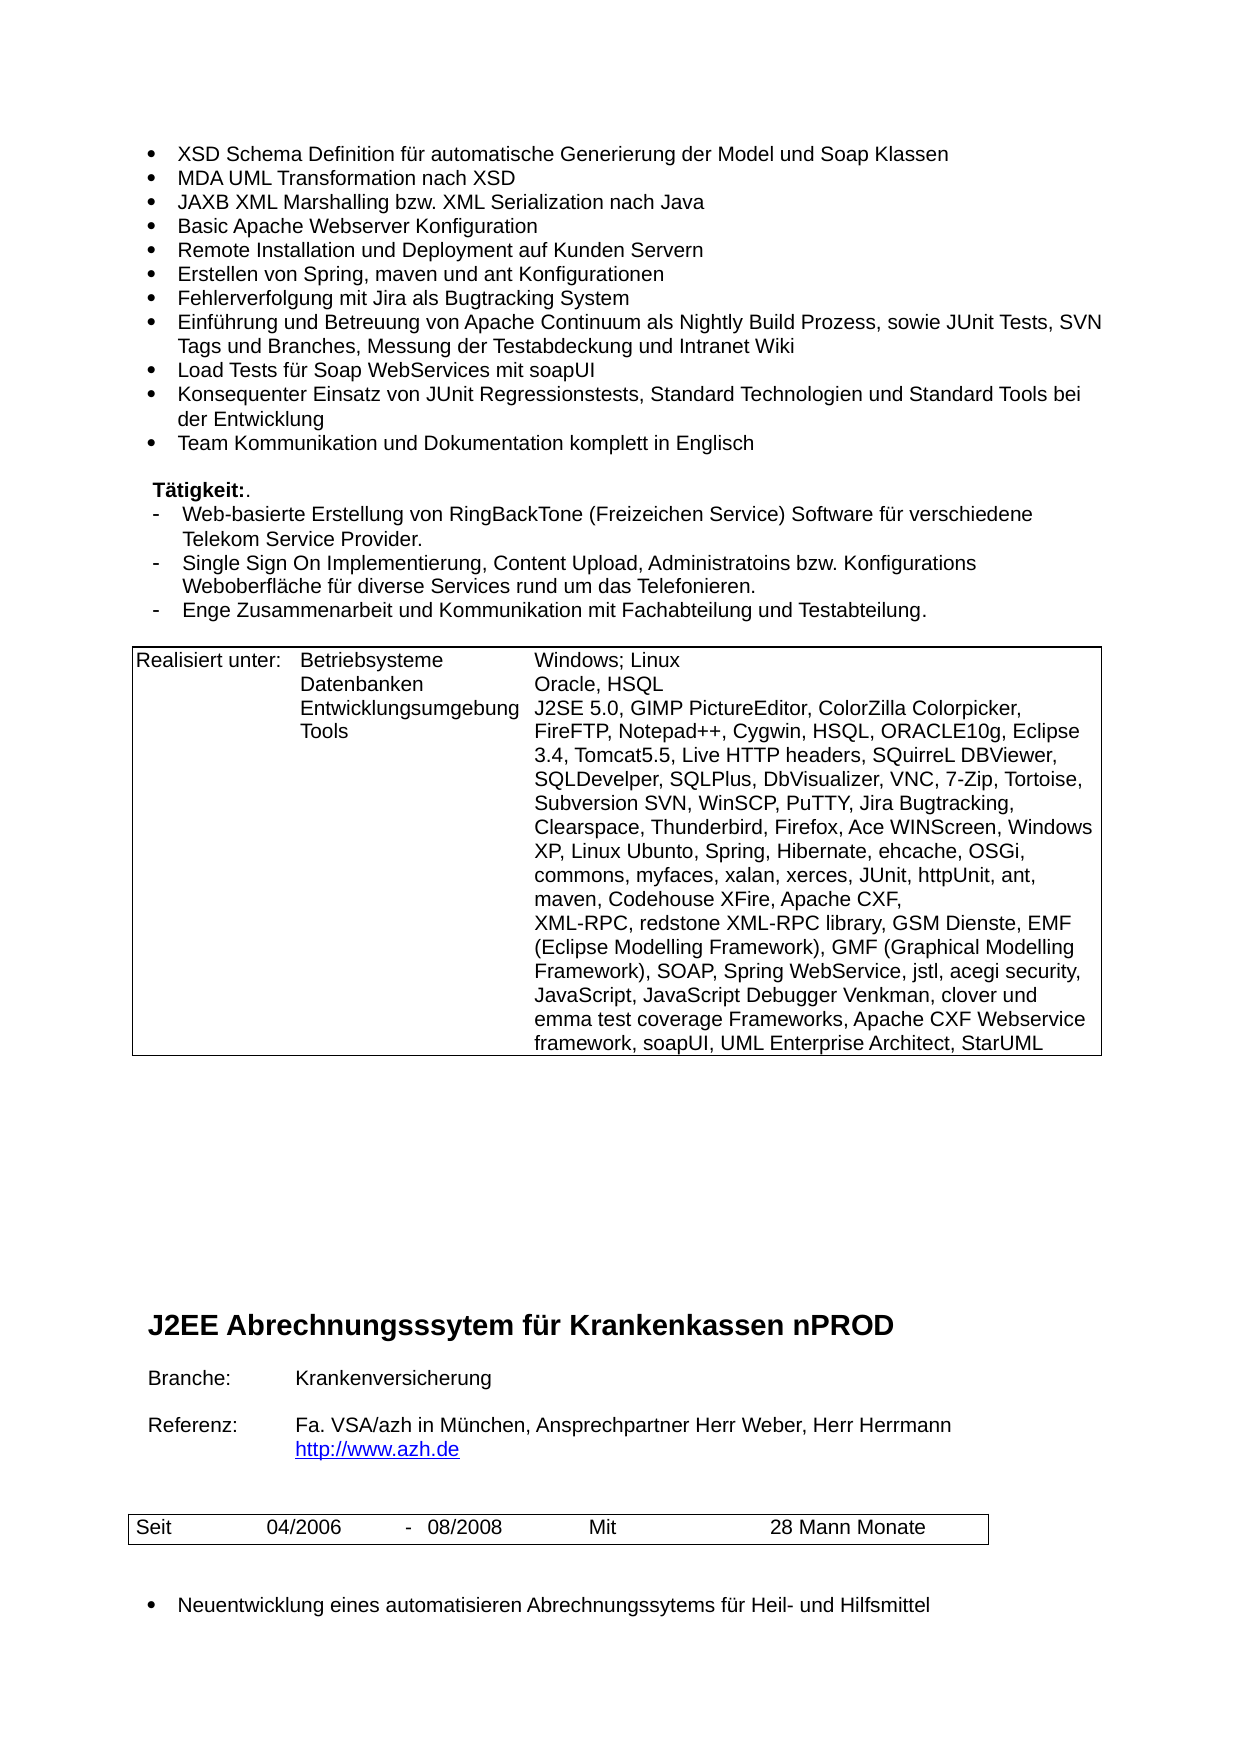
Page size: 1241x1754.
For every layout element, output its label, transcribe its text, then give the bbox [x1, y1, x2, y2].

subtitle J2EE Abrechnungsssytem für Krankenkassen nPROD [148, 1308, 1110, 1341]
table_cell [133, 695, 297, 1055]
table_header Windows; Linux Oracle, HSQL [531, 648, 1101, 695]
list XSD Schema Definition für automatische Generierung der Model und Soap Klassen [148, 142, 1110, 166]
list Team Kommunikation und Dokumentation komplett in Englisch [148, 430, 1110, 454]
table_header 04/2006 [259, 1515, 398, 1544]
list Remote Installation und Deployment auf Kunden Servern [148, 238, 1110, 262]
list Enge Zusammenarbeit und Kommunikation mit Fachabteilung und Testabteilung. [152, 598, 1110, 622]
text Tätigkeit:. [152, 478, 1110, 502]
list Einführung und Betreuung von Apache Continuum als Nightly Build Prozess, sowie JUnit Tests, SVN Tags und Branches, Messung der Testabdeckung und Intranet Wiki [148, 310, 1110, 358]
table_header 08/2008 [420, 1515, 581, 1544]
list Fehlerverfolgung mit Jira als Bugtracking System [148, 286, 1110, 310]
list Single Sign On Implementierung, Content Upload, Administratoins bzw. Konfigurations Weboberfläche für diverse Services rund um das Telefonieren. [152, 550, 1110, 598]
table_header Realisiert unter: [133, 648, 297, 695]
list Load Tests für Soap WebServices mit soapUI [148, 358, 1110, 382]
table_header Mit [581, 1515, 762, 1544]
list Erstellen von Spring, maven und ant Konfigurationen [148, 262, 1110, 286]
list Konsequenter Einsatz von JUnit Regressionstests, Standard Technologien und Standard Tools bei der Entwicklung [148, 382, 1110, 430]
table_header Betriebsysteme Datenbanken [297, 648, 531, 695]
list Neuentwicklung eines automatisieren Abrechnungssytems für Heil- und Hilfsmittel [148, 1593, 1110, 1617]
table_header 28 Mann Monate [763, 1515, 988, 1544]
list MDA UML Transformation nach XSD [148, 166, 1110, 190]
table_header - [398, 1515, 420, 1544]
table_header Seit [129, 1515, 259, 1544]
text Branche: Krankenversicherung [148, 1365, 1110, 1389]
list Web-basierte Erstellung von RingBackTone (Freizeichen Service) Software für verschiedene Telekom Service Provider. [152, 502, 1110, 550]
table_cell Entwicklungsumgebung Tools [297, 695, 531, 1055]
list JAXB XML Marshalling bzw. XML Serialization nach Java [148, 190, 1110, 214]
table_cell J2SE 5.0, GIMP PictureEditor, ColorZilla Colorpicker, FireFTP, Notepad++, Cygwin, HSQL, ORACLE10g, Eclipse 3.4, Tomcat5.5, Live HTTP headers, SQuirreL DBViewer, SQLDevelper, SQLPlus, DbVisualizer, VNC, 7-Zip, Tortoise, Subversion SVN, WinSCP, PuTTY, Jira Bugtracking, Clearspace, Thunderbird, Firefox, Ace WINScreen, Windows XP, Linux Ubunto, Spring, Hibernate, ehcache, OSGi, commons, myfaces, xalan, xerces, JUnit, httpUnit, ant, maven, Codehouse XFire, Apache CXF, XML-RPC, redstone XML-RPC library, GSM Dienste, EMF (Eclipse Modelling Framework), GMF (Graphical Modelling Framework), SOAP, Spring WebService, jstl, acegi security, JavaScript, JavaScript Debugger Venkman, clover und emma test coverage Frameworks, Apache CXF Webservice framework, soapUI, UML Enterprise Architect, StarUML [531, 695, 1101, 1055]
text http://www.azh.de [221, 1437, 1110, 1489]
list Basic Apache Webserver Konfiguration [148, 214, 1110, 238]
text Referenz: Fa. VSA/azh in München, Ansprechpartner Herr Weber, Herr Herrmann [148, 1413, 1110, 1437]
